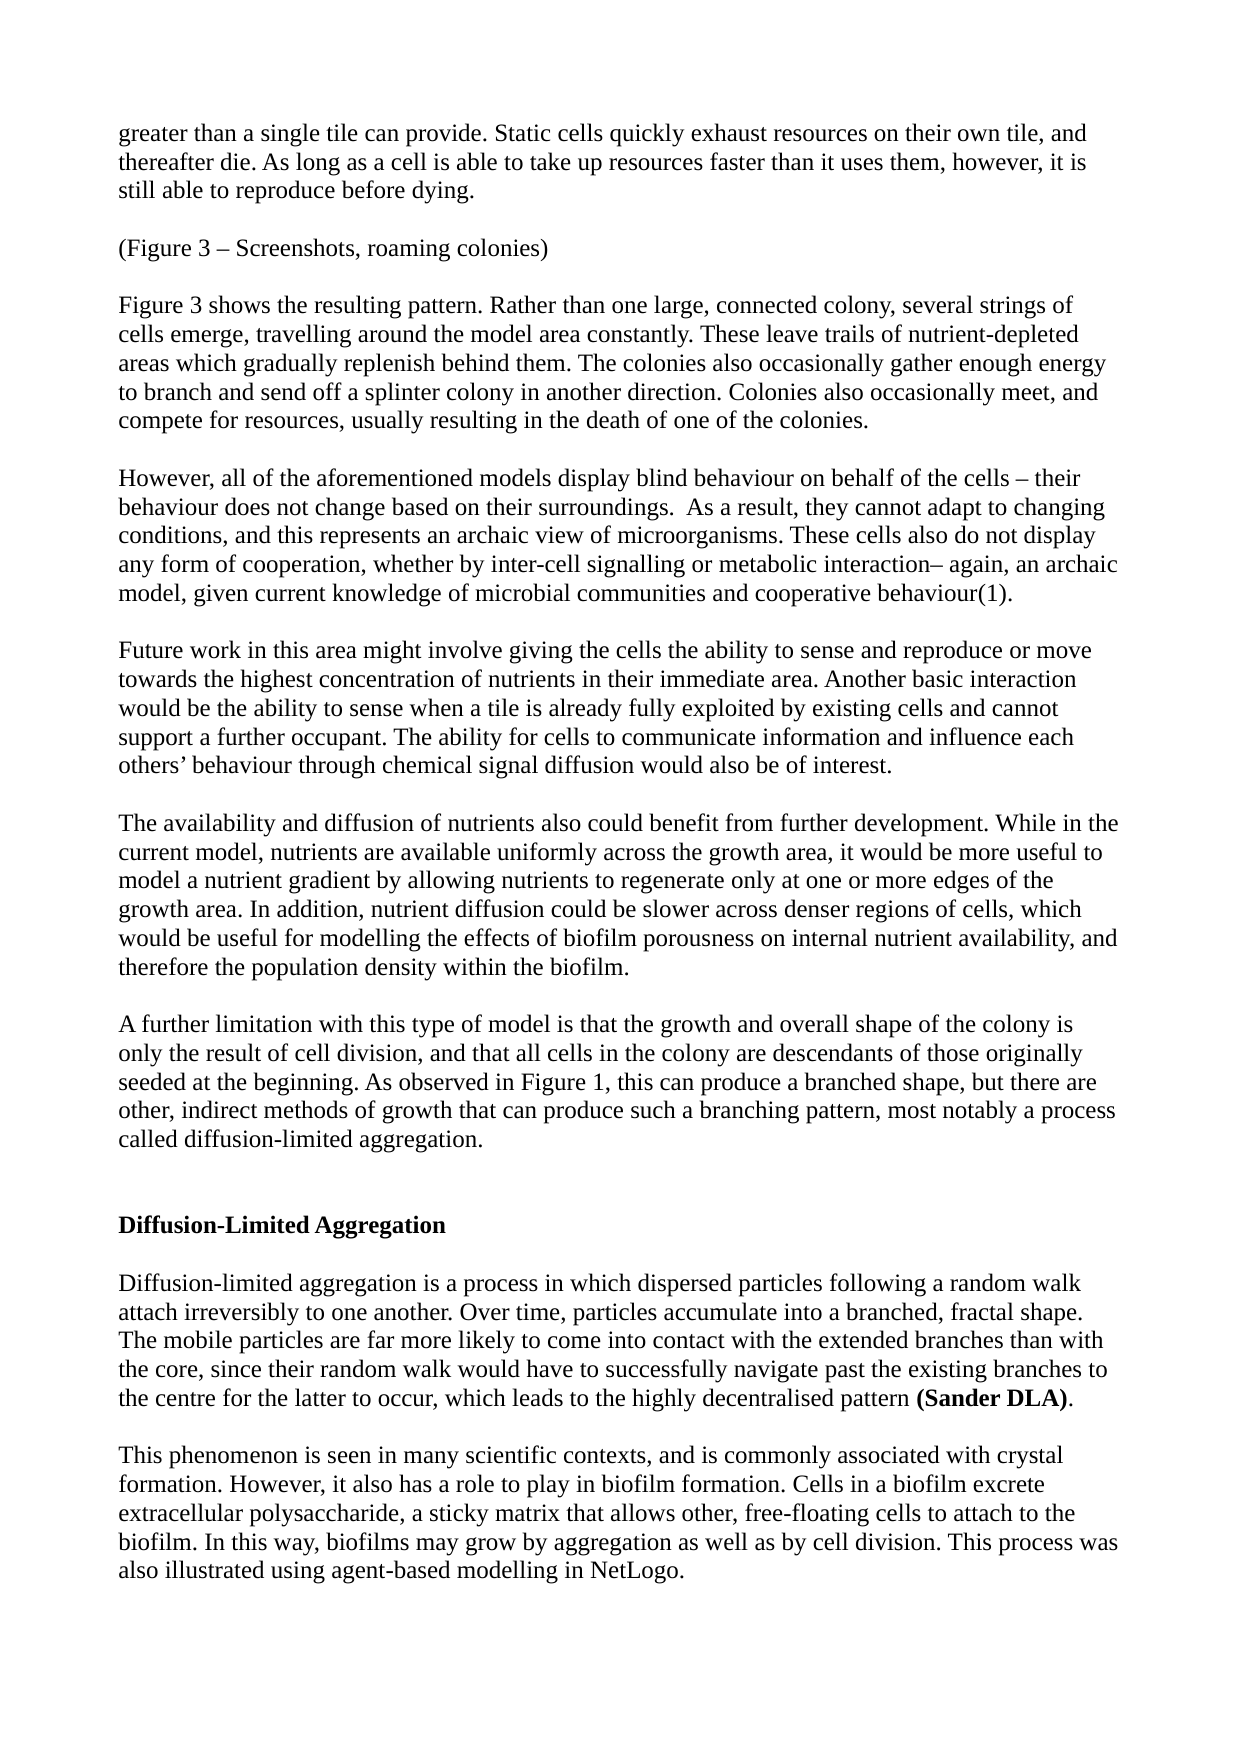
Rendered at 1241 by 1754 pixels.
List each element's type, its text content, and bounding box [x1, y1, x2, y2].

text However, all of the aforementioned models display blind behaviour on behalf of the cells – their behaviour does not change based on their surroundings. As a result, they cannot adapt to changing conditions, and this represents an archaic view of microorganisms. These cells also do not display any form of cooperation, whether by inter-cell signalling or metabolic interaction– again, an archaic model, given current knowledge of microbial communities and cooperative behaviour(1)⁠. [118, 463, 1122, 607]
text The availability and diffusion of nutrients also could benefit from further development. While in the current model, nutrients are available uniformly across the growth area, it would be more useful to model a nutrient gradient by allowing nutrients to regenerate only at one or more edges of the growth area. In addition, nutrient diffusion could be slower across denser regions of cells, which would be useful for modelling the effects of biofilm porousness on internal nutrient availability, and therefore the population density within the biofilm. [118, 808, 1122, 981]
text greater than a single tile can provide. Static cells quickly exhaust resources on their own tile, and thereafter die. As long as a cell is able to take up resources faster than it uses them, however, it is still able to reproduce before dying. [118, 118, 1122, 204]
text Future work in this area might involve giving the cells the ability to sense and reproduce or move towards the highest concentration of nutrients in their immediate area. Another basic interaction would be the ability to sense when a tile is already fully exploited by existing cells and cannot support a further occupant. The ability for cells to communicate information and influence each others’ behaviour through chemical signal diffusion would also be of interest. [118, 636, 1122, 779]
text Diffusion-Limited Aggregation [118, 1211, 1122, 1239]
text Diffusion-limited aggregation is a process in which dispersed particles following a random walk attach irreversibly to one another. Over time, particles accumulate into a branched, fractal shape. The mobile particles are far more likely to come into contact with the extended branches than with the core, since their random walk would have to successfully navigate past the existing branches to the centre for the latter to occur, which leads to the highly decentralised pattern (Sander DLA). [118, 1268, 1122, 1412]
text (Figure 3 – Screenshots, roaming colonies) [118, 233, 1122, 262]
text Figure 3 shows the resulting pattern. Rather than one large, connected colony, several strings of cells emerge, travelling around the model area constantly. These leave trails of nutrient-depleted areas which gradually replenish behind them. The colonies also occasionally gather enough energy to branch and send off a splinter colony in another direction. Colonies also occasionally meet, and compete for resources, usually resulting in the death of one of the colonies. [118, 291, 1122, 434]
text This phenomenon is seen in many scientific contexts, and is commonly associated with crystal formation. However, it also has a role to play in biofilm formation. Cells in a biofilm excrete extracellular polysaccharide, a sticky matrix that allows other, free-floating cells to attach to the biofilm. In this way, biofilms may grow by aggregation as well as by cell division. This process was also illustrated using agent-based modelling in NetLogo. [118, 1441, 1122, 1584]
text A further limitation with this type of model is that the growth and overall shape of the colony is only the result of cell division, and that all cells in the colony are descendants of those originally seeded at the beginning. As observed in Figure 1, this can produce a branched shape, but there are other, indirect methods of growth that can produce such a branching pattern, most notably a process called diffusion-limited aggregation. [118, 1009, 1122, 1153]
